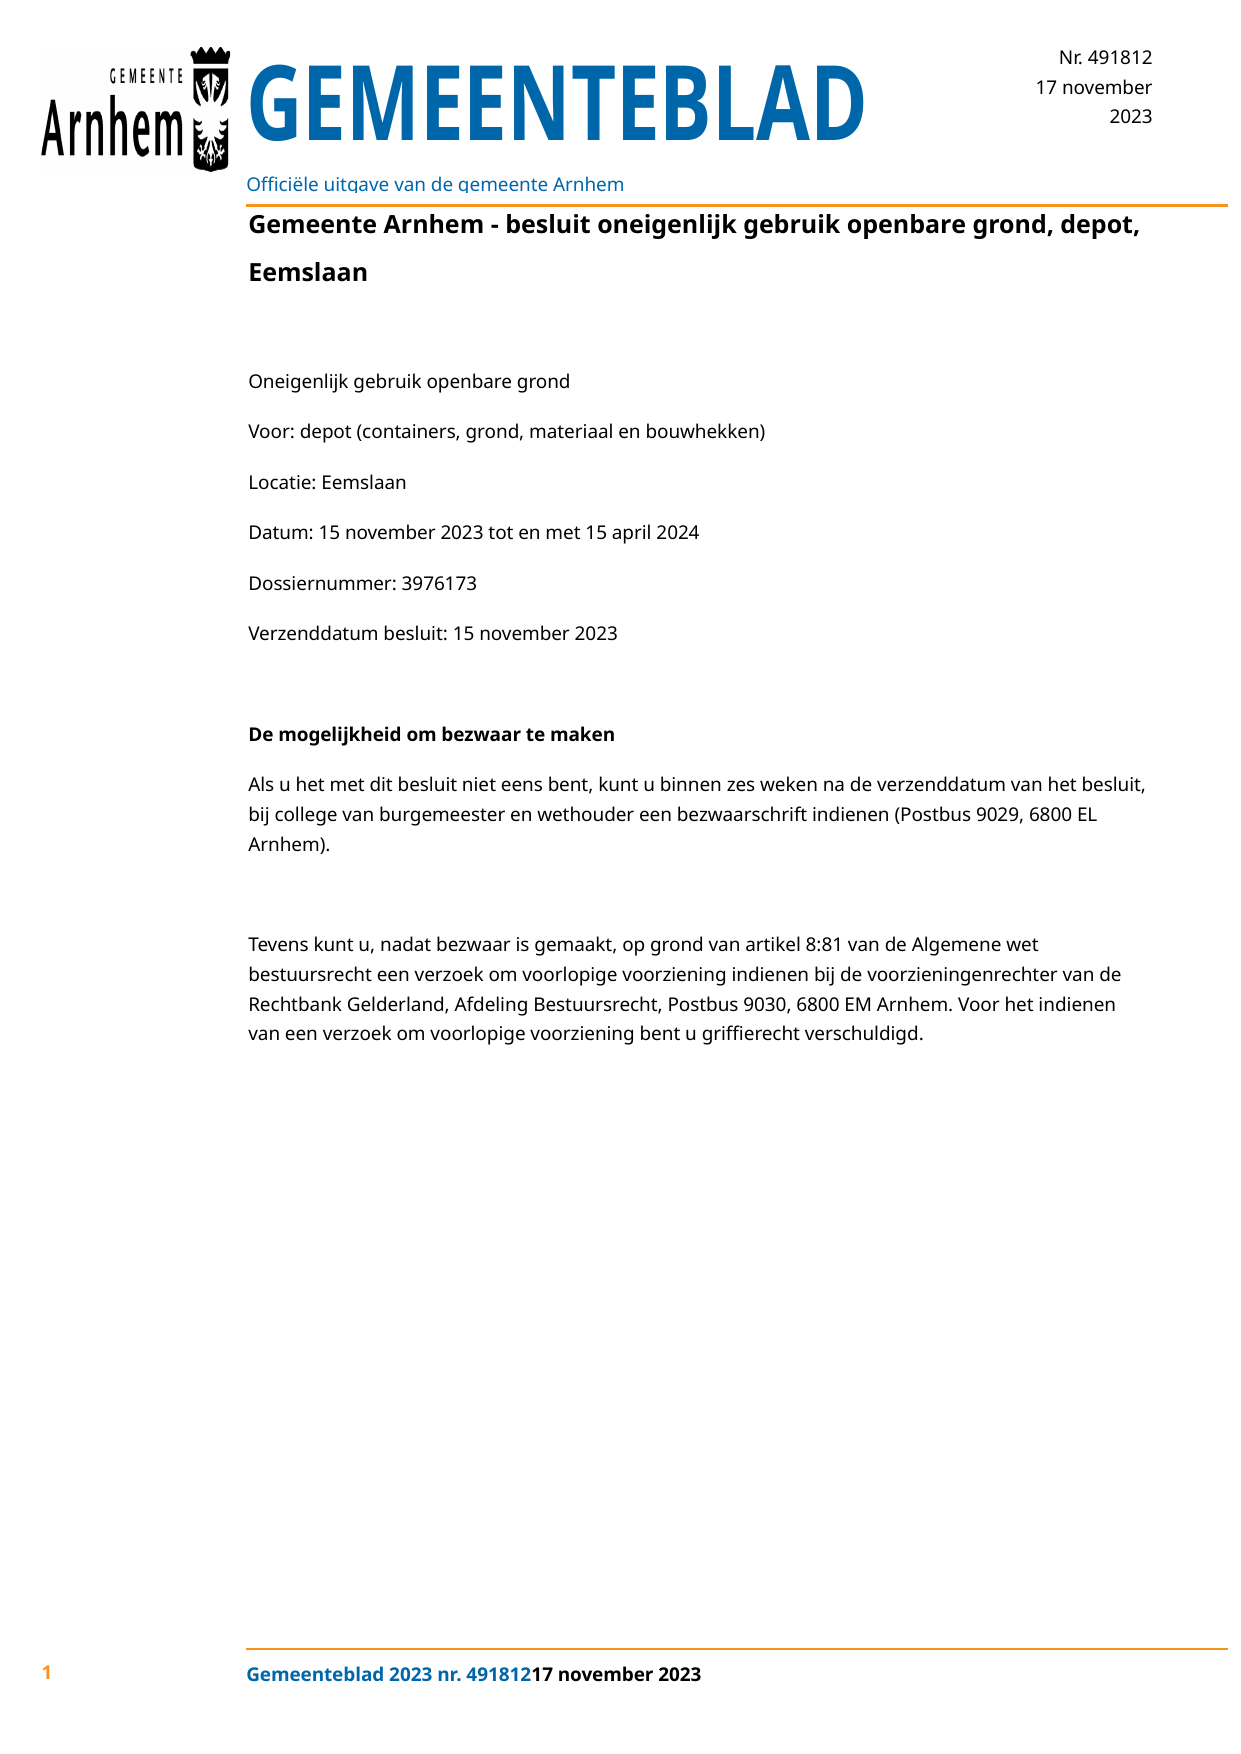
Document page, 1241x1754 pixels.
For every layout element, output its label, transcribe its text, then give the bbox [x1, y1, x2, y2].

text Als u het met dit besluit niet eens bent, kunt u binnen zes weken na de verzenddatum van het besluit, bij college van burgemeester en wethouder een bezwaarschrift indienen (Postbus 9029, 6800 EL Arnhem). [248, 772, 1152, 857]
text Oneigenlijk gebruik openbare grond [248, 368, 1152, 394]
picture [41, 47, 231, 172]
text Voor: depot (containers, grond, materiaal en bouwhekken) [248, 419, 1152, 444]
text Tevens kunt u, nadat bezwaar is gemaakt, op grond van artikel 8:81 van de Algemene wet bestuursrecht een verzoek om voorlopige voorziening indienen bij de voorzieningenrechter van de Rechtbank Gelderland, Afdeling Bestuursrecht, Postbus 9030, 6800 EM Arnhem. Voor het indienen van een verzoek om voorlopige voorziening bent u griffierecht verschuldigd. [248, 932, 1152, 1046]
text Datum: 15 november 2023 tot en met 15 april 2024 [248, 519, 1152, 545]
text Verzenddatum besluit: 15 november 2023 [248, 620, 1152, 646]
text Dossiernummer: 3976173 [248, 570, 1152, 596]
text De mogelijkheid om bezwaar te maken [248, 721, 1152, 747]
text Locatie: Eemslaan [248, 469, 1152, 495]
text Gemeente Arnhem - besluit oneigenlijk gebruik openbare grond, depot, Eemslaan [248, 207, 1152, 288]
